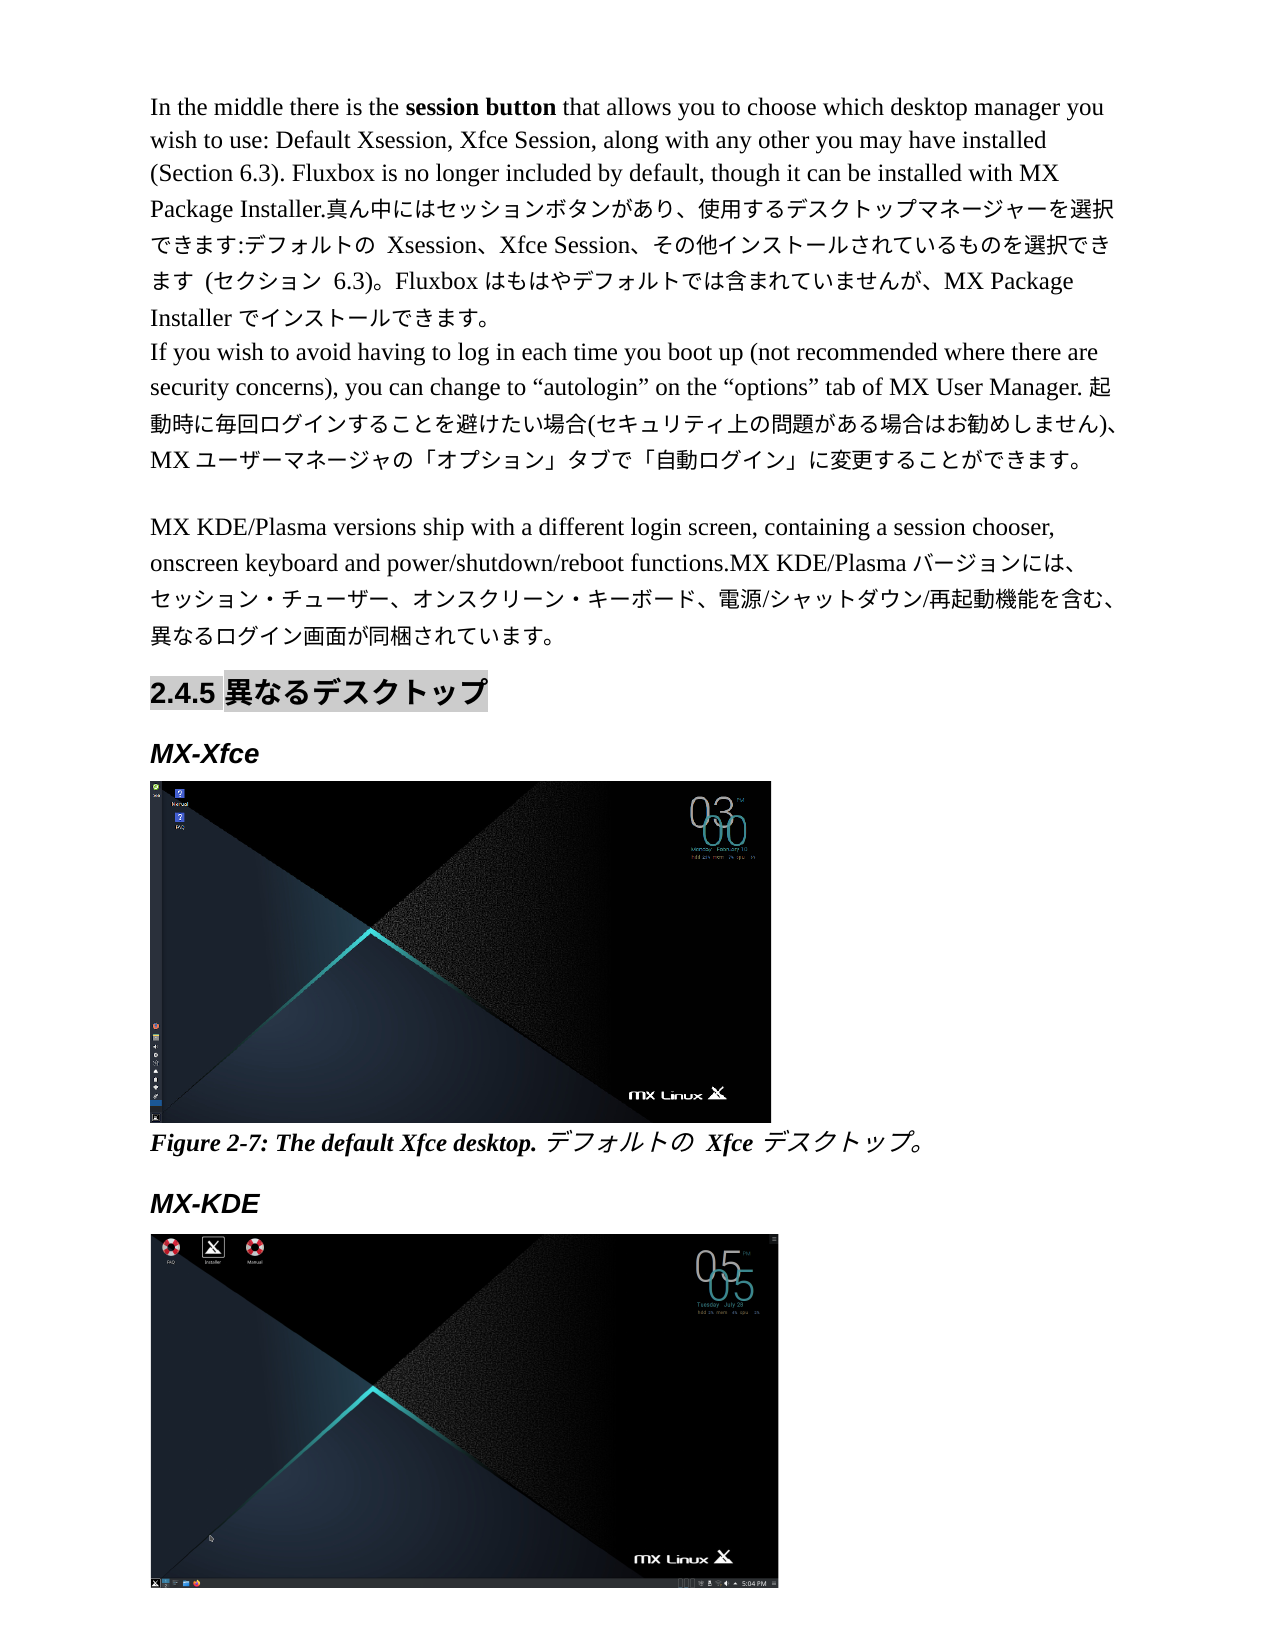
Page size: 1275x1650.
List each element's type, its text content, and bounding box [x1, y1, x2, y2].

text In the middle there is the session button that allows you to choose which desktop manager you wish to use: Default Xsession, Xfce Session, along with any other you may have installed (Section 6.3). Fluxbox is no longer included by default, though it can be installed with MX Package Installer.真ん中にはセッションボタンがあり、使用するデスクトップマネージャーを選択できます:デフォルトの Xsession、Xfce Session、その他インストールされているものを選択できます (セクション 6.3)。Fluxbox はもはやデフォルトでは含まれていませんが、MX Package Installer でインストールできます。 [150, 92, 1125, 332]
subtitle 2.4.5 異なるデスクトップ [150, 669, 1125, 712]
text MX KDE/Plasma versions ship with a different login screen, containing a session chooser, onscreen keyboard and power/shutdown/reboot functions.MX KDE/Plasmaバージョンには、セッション・チューザー、オンスクリーン・キーボード、電源/シャットダウン/再起動機能を含む、異なるログイン画面が同梱されています。 [150, 512, 1125, 650]
text Figure 2-7: The default Xfce desktop. デフォルトの Xfce デスクトップ。 [150, 1123, 1125, 1159]
picture [150, 781, 772, 1123]
picture [150, 1234, 779, 1588]
text If you wish to avoid having to log in each time you boot up (not recommended where there are security concerns), you can change to “autologin” on the “options” tab of MX User Manager. 起動時に毎回ログインすることを避けたい場合(セキュリティ上の問題がある場合はお勧めしません)、MXユーザーマネージャの「オプション」タブで「自動ログイン」に変更することができます。 [150, 337, 1125, 475]
subtitle MX-KDE [150, 1188, 1125, 1219]
subtitle MX-Xfce [150, 737, 1125, 769]
